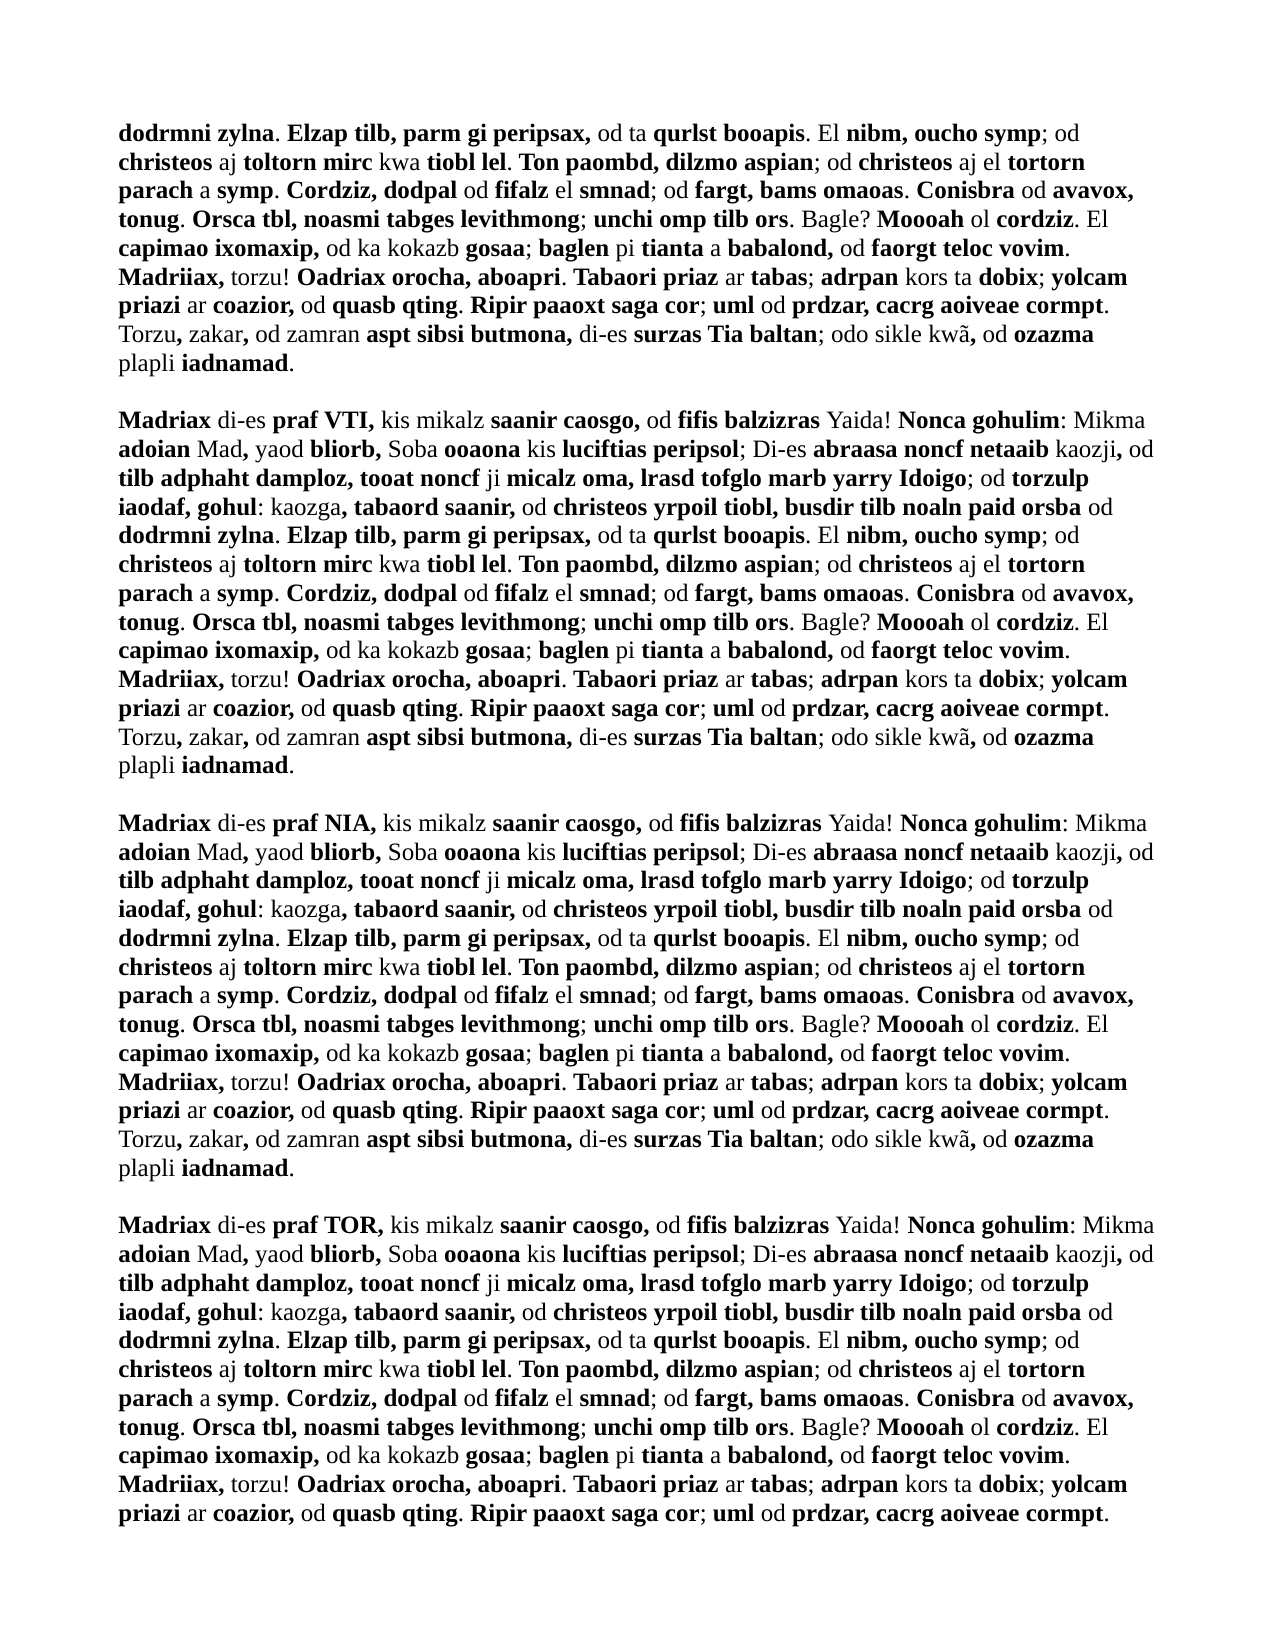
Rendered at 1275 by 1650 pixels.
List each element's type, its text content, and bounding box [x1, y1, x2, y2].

text Madriax di-es praf NIA, kis mikalz saanir caosgo, od fifis balzizras Yaida! Nonca gohulim: Mikma adoian Mad, yaod bliorb, Soba ooaona kis luciftias peripsol; Di-es abraasa noncf netaaib kaozji, od tilb adphaht damploz, tooat noncf ji micalz oma, lrasd tofglo marb yarry Idoigo; od torzulp iaodaf, gohul: kaozga, tabaord saanir, od christeos yrpoil tiobl, busdir tilb noaln paid orsba od dodrmni zylna. Elzap tilb, parm gi peripsax, od ta qurlst booapis. El nibm, oucho symp; od christeos aj toltorn mirc kwa tiobl lel. Ton paombd, dilzmo aspian; od christeos aj el tortorn parach a symp. Cordziz, dodpal od fifalz el smnad; od fargt, bams omaoas. Conisbra od avavox, tonug. Orsca tbl, noasmi tabges levithmong; unchi omp tilb ors. Bagle? Moooah ol cordziz. El capimao ixomaxip, od ka kokazb gosaa; baglen pi tianta a babalond, od faorgt teloc vovim. Madriiax, torzu! Oadriax orocha, aboapri. Tabaori priaz ar tabas; adrpan kors ta dobix; yolcam priazi ar coazior, od quasb qting. Ripir paaoxt saga cor; uml od prdzar, cacrg aoiveae cormpt. Torzu, zakar, od zamran aspt sibsi butmona, di-es surzas Tia baltan; odo sikle kwã, od ozazma plapli iadnamad. [118, 808, 1157, 1182]
text Madriax di-es praf TOR, kis mikalz saanir caosgo, od fifis balzizras Yaida! Nonca gohulim: Mikma adoian Mad, yaod bliorb, Soba ooaona kis luciftias peripsol; Di-es abraasa noncf netaaib kaozji, od tilb adphaht damploz, tooat noncf ji micalz oma, lrasd tofglo marb yarry Idoigo; od torzulp iaodaf, gohul: kaozga, tabaord saanir, od christeos yrpoil tiobl, busdir tilb noaln paid orsba od dodrmni zylna. Elzap tilb, parm gi peripsax, od ta qurlst booapis. El nibm, oucho symp; od christeos aj toltorn mirc kwa tiobl lel. Ton paombd, dilzmo aspian; od christeos aj el tortorn parach a symp. Cordziz, dodpal od fifalz el smnad; od fargt, bams omaoas. Conisbra od avavox, tonug. Orsca tbl, noasmi tabges levithmong; unchi omp tilb ors. Bagle? Moooah ol cordziz. El capimao ixomaxip, od ka kokazb gosaa; baglen pi tianta a babalond, od faorgt teloc vovim. Madriiax, torzu! Oadriax orocha, aboapri. Tabaori priaz ar tabas; adrpan kors ta dobix; yolcam priazi ar coazior, od quasb qting. Ripir paaoxt saga cor; uml od prdzar, cacrg aoiveae cormpt. [118, 1211, 1157, 1527]
text Madriax di-es praf VTI, kis mikalz saanir caosgo, od fifis balzizras Yaida! Nonca gohulim: Mikma adoian Mad, yaod bliorb, Soba ooaona kis luciftias peripsol; Di-es abraasa noncf netaaib kaozji, od tilb adphaht damploz, tooat noncf ji micalz oma, lrasd tofglo marb yarry Idoigo; od torzulp iaodaf, gohul: kaozga, tabaord saanir, od christeos yrpoil tiobl, busdir tilb noaln paid orsba od dodrmni zylna. Elzap tilb, parm gi peripsax, od ta qurlst booapis. El nibm, oucho symp; od christeos aj toltorn mirc kwa tiobl lel. Ton paombd, dilzmo aspian; od christeos aj el tortorn parach a symp. Cordziz, dodpal od fifalz el smnad; od fargt, bams omaoas. Conisbra od avavox, tonug. Orsca tbl, noasmi tabges levithmong; unchi omp tilb ors. Bagle? Moooah ol cordziz. El capimao ixomaxip, od ka kokazb gosaa; baglen pi tianta a babalond, od faorgt teloc vovim. Madriiax, torzu! Oadriax orocha, aboapri. Tabaori priaz ar tabas; adrpan kors ta dobix; yolcam priazi ar coazior, od quasb qting. Ripir paaoxt saga cor; uml od prdzar, cacrg aoiveae cormpt. Torzu, zakar, od zamran aspt sibsi butmona, di-es surzas Tia baltan; odo sikle kwã, od ozazma plapli iadnamad. [118, 406, 1157, 779]
text dodrmni zylna. Elzap tilb, parm gi peripsax, od ta qurlst booapis. El nibm, oucho symp; od christeos aj toltorn mirc kwa tiobl lel. Ton paombd, dilzmo aspian; od christeos aj el tortorn parach a symp. Cordziz, dodpal od fifalz el smnad; od fargt, bams omaoas. Conisbra od avavox, tonug. Orsca tbl, noasmi tabges levithmong; unchi omp tilb ors. Bagle? Moooah ol cordziz. El capimao ixomaxip, od ka kokazb gosaa; baglen pi tianta a babalond, od faorgt teloc vovim. Madriiax, torzu! Oadriax orocha, aboapri. Tabaori priaz ar tabas; adrpan kors ta dobix; yolcam priazi ar coazior, od quasb qting. Ripir paaoxt saga cor; uml od prdzar, cacrg aoiveae cormpt. Torzu, zakar, od zamran aspt sibsi butmona, di-es surzas Tia baltan; odo sikle kwã, od ozazma plapli iadnamad. [118, 118, 1157, 377]
